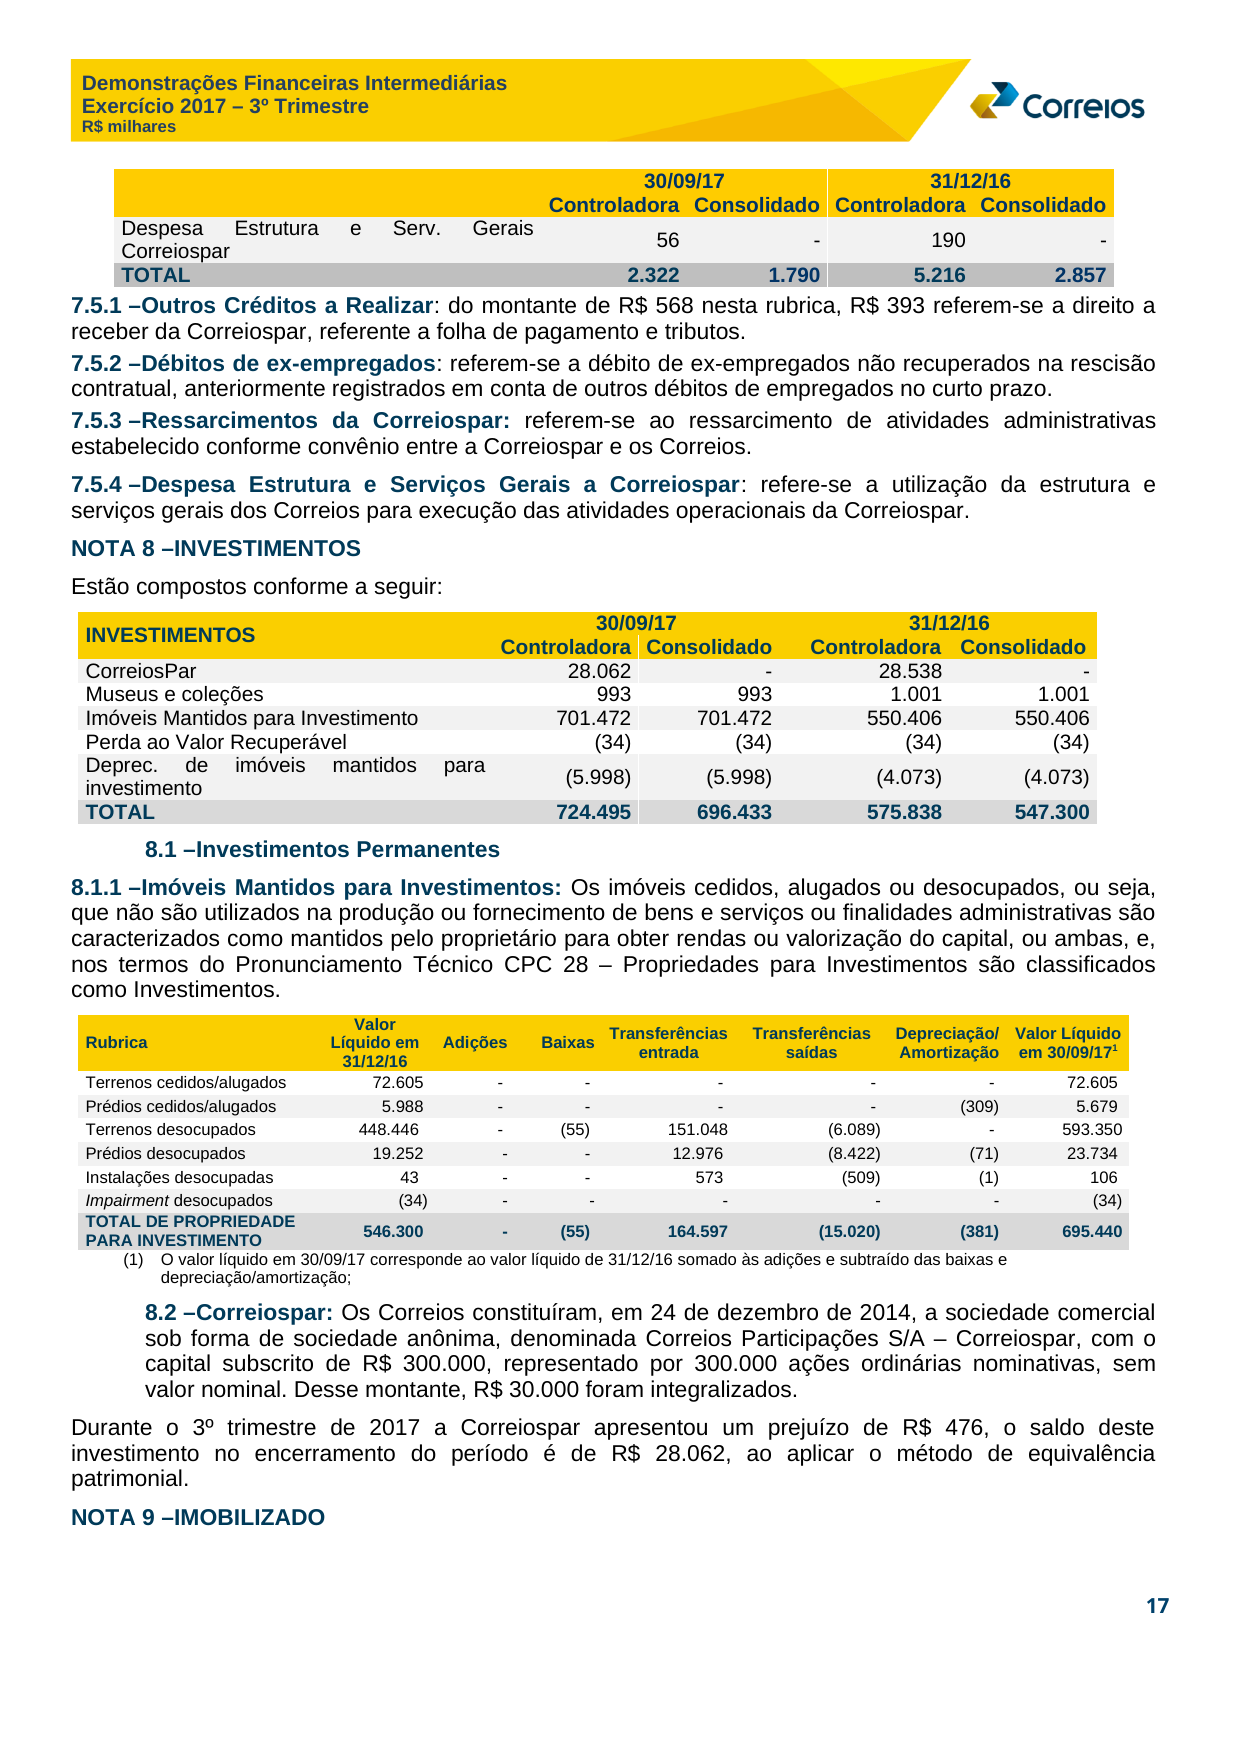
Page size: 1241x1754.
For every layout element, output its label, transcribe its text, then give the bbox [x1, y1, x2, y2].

table_cell 575.838 [802, 800, 949, 824]
table_cell (4.073) [949, 754, 1097, 800]
table_cell (6.089) [735, 1118, 888, 1142]
table_cell CorreiosPar [78, 659, 493, 683]
table_cell - [687, 217, 827, 263]
list Imóveis Mantidos para Investimentos: Os imóveis cedidos, alugados ou desocupados, ou seja, que não são utilizados na produção ou fornecimento de bens e serviços ou finalidades administrativas são caracterizados como mantidos pelo proprietário para obter rendas ou valorização do capital, ou ambas, e, nos termos do Pronunciamento Técnico CPC 28 – Propriedades para Investimentos são classificados como Investimentos. [71, 874, 1157, 1002]
list Outros Créditos a Realizar: do montante de R$ 568 nesta rubrica, R$ 393 referem-se a direito a receber da Correiospar, referente a folha de pagamento e tributos. [71, 293, 1157, 344]
table_cell Terrenos cedidos/alugados [78, 1071, 314, 1094]
table_cell (71) [888, 1142, 1006, 1166]
table_cell - [735, 1189, 888, 1213]
table_cell [779, 659, 802, 683]
table_cell TOTAL [114, 263, 541, 287]
table_cell Controladora [802, 635, 949, 659]
table_cell Controladora [828, 193, 973, 217]
table_cell 550.406 [949, 706, 1097, 730]
table_cell (34) [802, 730, 949, 754]
table_cell 5.679 [1006, 1095, 1129, 1118]
picture [70, 59, 1170, 142]
table_cell - [515, 1071, 602, 1094]
table_cell 448.446 [314, 1118, 435, 1142]
table_cell (381) [888, 1213, 1006, 1250]
table_cell - [515, 1166, 602, 1189]
table_cell - [949, 659, 1097, 683]
table_cell Despesa Estrutura e Serv. Gerais Correiospar [114, 217, 541, 263]
table_cell 5.988 [314, 1095, 435, 1118]
table_cell (55) [515, 1213, 602, 1250]
table_header 30/09/17 [493, 612, 779, 635]
list IMOBILIZADO [71, 1504, 1157, 1530]
list Débitos de ex-empregados: referem-se a débito de ex-empregados não recuperados na rescisão contratual, anteriormente registrados em conta de outros débitos de empregados no curto prazo. [71, 351, 1157, 402]
text Durante o 3º trimestre de 2017 a Correiospar apresentou um prejuízo de R$ 476, o saldo deste investimento no encerramento do período é de R$ 28.062, ao aplicar o método de equivalência patrimonial. [71, 1415, 1157, 1492]
table_cell 593.350 [1006, 1118, 1129, 1142]
table_header Transferências entrada [602, 1015, 735, 1071]
table_cell - [602, 1189, 735, 1213]
table_cell TOTAL DE PROPRIEDADE PARA INVESTIMENTO [78, 1213, 314, 1250]
list INVESTIMENTOS [71, 536, 1157, 561]
table_cell [779, 730, 802, 754]
table_cell - [515, 1095, 602, 1118]
table_cell 2.322 [541, 263, 687, 287]
table_cell 56 [541, 217, 687, 263]
table_cell 23.734 [1006, 1142, 1129, 1166]
table_cell - [973, 217, 1114, 263]
table_cell Consolidado [949, 635, 1097, 659]
table_cell TOTAL [78, 800, 493, 824]
table_cell 2.857 [973, 263, 1114, 287]
table_cell (5.998) [493, 754, 638, 800]
table_cell 550.406 [802, 706, 949, 730]
table_cell - [602, 1095, 735, 1118]
table_header Depreciação/ Amortização [888, 1015, 1006, 1071]
table_cell (34) [493, 730, 638, 754]
table_cell 151.048 [602, 1118, 735, 1142]
table_cell 28.538 [802, 659, 949, 683]
table_cell Museus e coleções [78, 683, 493, 706]
table_cell (55) [515, 1118, 602, 1142]
table_cell [779, 800, 802, 824]
table_cell Prédios cedidos/alugados [78, 1095, 314, 1118]
table_cell 164.597 [602, 1213, 735, 1250]
table_cell 573 [602, 1166, 735, 1189]
table_cell (509) [735, 1166, 888, 1189]
table_cell [779, 706, 802, 730]
table_cell (4.073) [802, 754, 949, 800]
table_cell Consolidado [687, 193, 827, 217]
table_cell Perda ao Valor Recuperável [78, 730, 493, 754]
table_cell 28.062 [493, 659, 638, 683]
table_cell - [602, 1071, 735, 1094]
table_cell 12.976 [602, 1142, 735, 1166]
table_cell 993 [639, 683, 779, 706]
table_cell - [639, 659, 779, 683]
table_cell 106 [1006, 1166, 1129, 1189]
table_cell Controladora [541, 193, 687, 217]
table_cell (15.020) [735, 1213, 888, 1250]
table_cell 19.252 [314, 1142, 435, 1166]
table_header Valor Líquido em 30/09/171 [1006, 1015, 1129, 1071]
table_cell 1.001 [949, 683, 1097, 706]
table_cell Consolidado [639, 635, 779, 659]
list Correiospar: Os Correios constituíram, em 24 de dezembro de 2014, a sociedade comercial sob forma de sociedade anônima, denominada Correios Participações S/A – Correiospar, com o capital subscrito de R$ 300.000, representado por 300.000 ações ordinárias nominativas, sem valor nominal. Desse montante, R$ 30.000 foram integralizados. [71, 1300, 1157, 1402]
table_cell - [435, 1118, 515, 1142]
table_cell 993 [493, 683, 638, 706]
table_cell (34) [949, 730, 1097, 754]
table_cell 695.440 [1006, 1213, 1129, 1250]
table_cell (34) [1006, 1189, 1129, 1213]
table_cell (309) [888, 1095, 1006, 1118]
table_cell - [888, 1118, 1006, 1142]
table_header [779, 612, 802, 635]
table_cell Impairment desocupados [78, 1189, 314, 1213]
table_cell - [515, 1142, 602, 1166]
table_header 30/09/17 [541, 169, 827, 193]
table_cell 43 [314, 1166, 435, 1189]
table_cell - [435, 1095, 515, 1118]
table_cell 1.001 [802, 683, 949, 706]
list Ressarcimentos da Correiospar: referem-se ao ressarcimento de atividades administrativas estabelecido conforme convênio entre a Correiospar e os Correios. [71, 408, 1157, 459]
list O valor líquido em 30/09/17 corresponde ao valor líquido de 31/12/16 somado às adições e subtraído das baixas e depreciação/amortização; [123, 1250, 1157, 1287]
table_header Adições [435, 1015, 515, 1071]
table_cell Controladora [493, 635, 638, 659]
table_cell 724.495 [493, 800, 638, 824]
table_cell 72.605 [314, 1071, 435, 1094]
table_header Transferências saídas [735, 1015, 888, 1071]
table_cell 190 [828, 217, 973, 263]
table_cell 547.300 [949, 800, 1097, 824]
table_cell Imóveis Mantidos para Investimento [78, 706, 493, 730]
table_cell - [735, 1071, 888, 1094]
table_header 31/12/16 [802, 612, 1097, 635]
table_cell 701.472 [639, 706, 779, 730]
table_cell [779, 635, 802, 659]
table_cell Deprec. de imóveis mantidos para investimento [78, 754, 493, 800]
table_header INVESTIMENTOS [78, 612, 493, 659]
table_cell 5.216 [828, 263, 973, 287]
table_header Baixas [515, 1015, 602, 1071]
table_cell [779, 683, 802, 706]
table_cell Consolidado [973, 193, 1114, 217]
list Despesa Estrutura e Serviços Gerais a Correiospar: refere-se a utilização da estrutura e serviços gerais dos Correios para execução das atividades operacionais da Correiospar. [71, 472, 1157, 523]
table_cell - [435, 1142, 515, 1166]
table_header [114, 169, 541, 217]
table_cell Prédios desocupados [78, 1142, 314, 1166]
table_header Rubrica [78, 1015, 314, 1071]
table_cell 72.605 [1006, 1071, 1129, 1094]
table_cell (34) [639, 730, 779, 754]
table_cell [779, 754, 802, 800]
table_cell Terrenos desocupados [78, 1118, 314, 1142]
table_cell 701.472 [493, 706, 638, 730]
table_cell - [435, 1213, 515, 1250]
table_cell - [515, 1189, 602, 1213]
table_cell (1) [888, 1166, 1006, 1189]
table_cell - [435, 1071, 515, 1094]
table_cell (5.998) [639, 754, 779, 800]
table_header Valor Líquido em 31/12/16 [314, 1015, 435, 1071]
table_cell (8.422) [735, 1142, 888, 1166]
table_header 31/12/16 [828, 169, 1114, 193]
table_cell (34) [314, 1189, 435, 1213]
table_cell - [888, 1189, 1006, 1213]
text Estão compostos conforme a seguir: [71, 574, 1157, 599]
table_cell 696.433 [639, 800, 779, 824]
table_cell 546.300 [314, 1213, 435, 1250]
table_cell Instalações desocupadas [78, 1166, 314, 1189]
table_cell - [435, 1189, 515, 1213]
table_cell 1.790 [687, 263, 827, 287]
table_cell - [435, 1166, 515, 1189]
list Investimentos Permanentes [71, 836, 1157, 862]
table_cell - [735, 1095, 888, 1118]
table_cell - [888, 1071, 1006, 1094]
